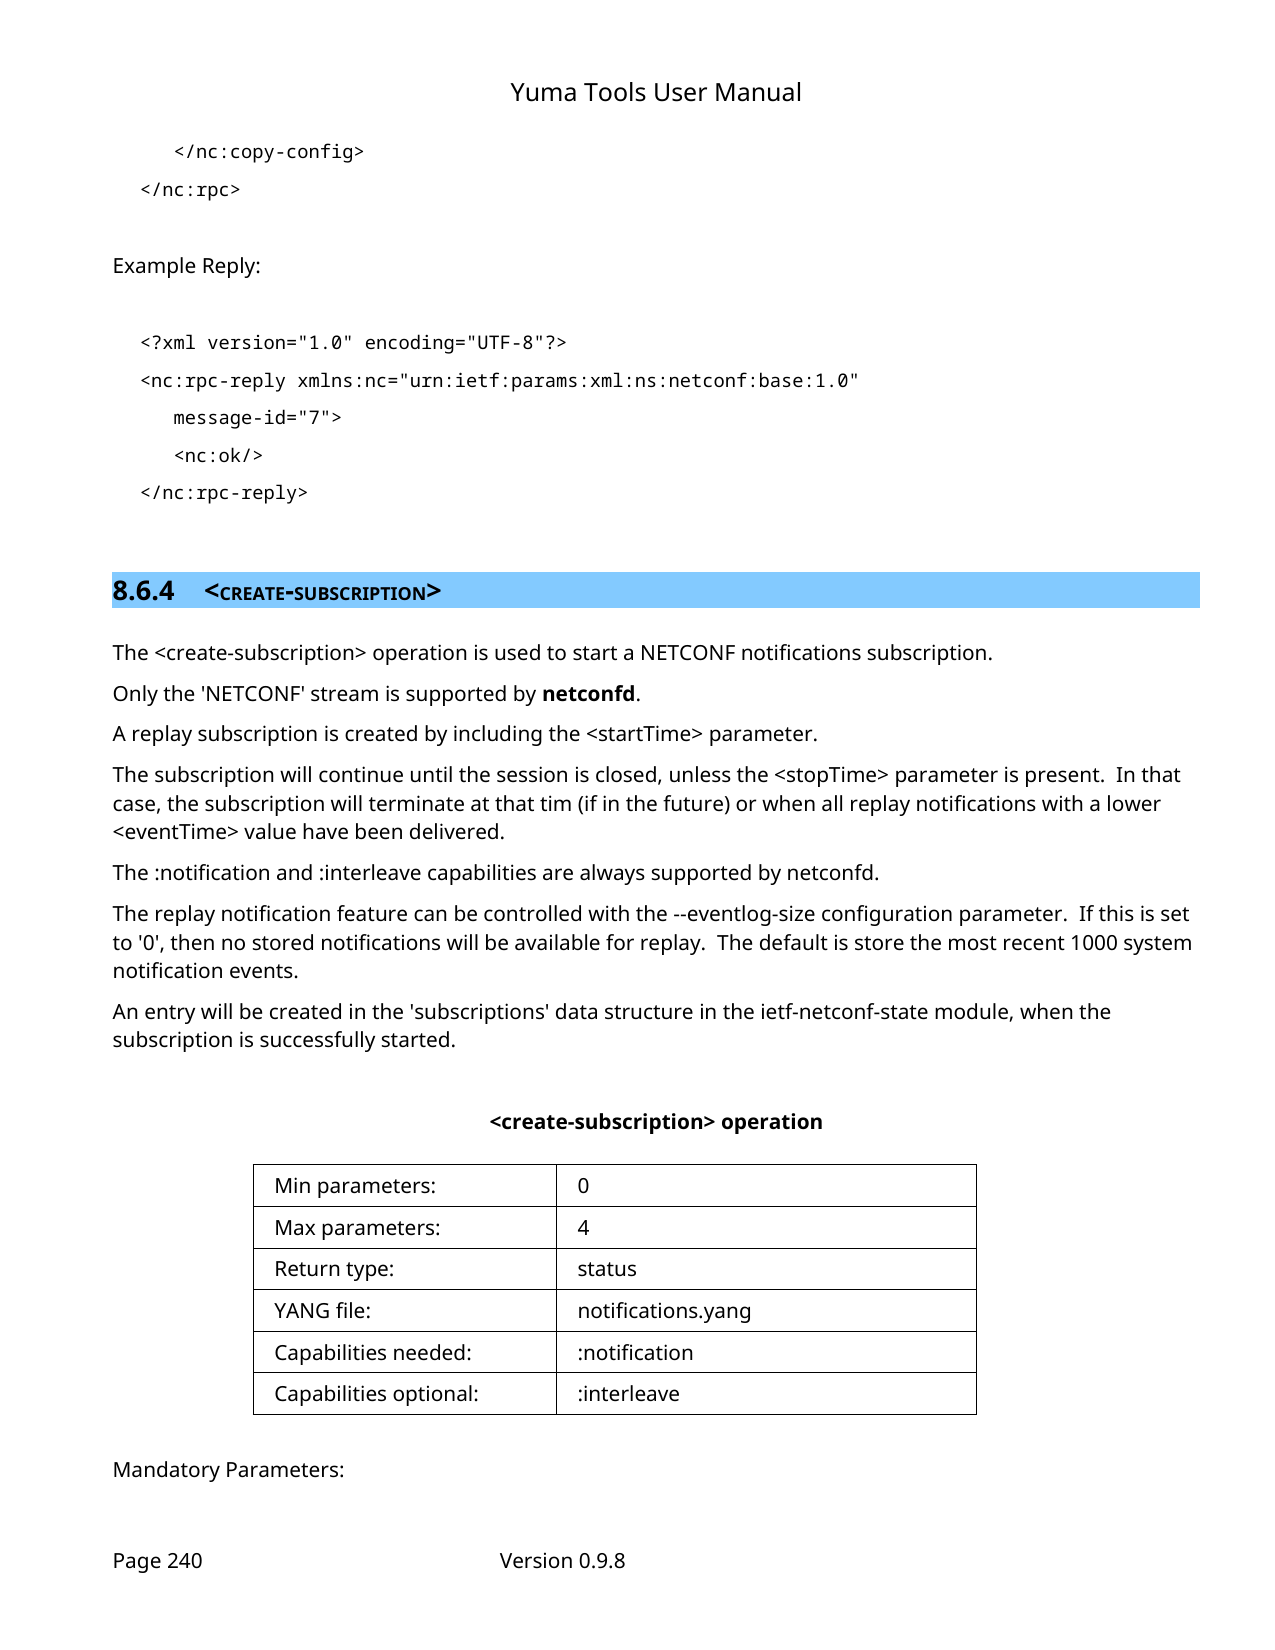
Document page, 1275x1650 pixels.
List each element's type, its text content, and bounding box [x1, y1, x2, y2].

table_header 0 [557, 1165, 976, 1206]
text The :notification and :interleave capabilities are always supported by netconfd. [112, 858, 1200, 887]
table_cell :notification [557, 1332, 976, 1372]
text The subscription will continue until the session is closed, unless the <stopTime> parameter is present. In that case, the subscription will terminate at that tim (if in the future) or when all replay notifications with a lower <eventTime> value have been delivered. [112, 761, 1200, 846]
text The <create-subscription> operation is used to start a NETCONF notifications subscription. [112, 638, 1200, 666]
table_cell YANG file: [254, 1290, 556, 1331]
table_cell Max parameters: [254, 1207, 556, 1247]
text An entry will be created in the 'subscriptions' data structure in the ietf-netconf-state module, when the subscription is successfully started. [112, 997, 1200, 1054]
text </nc:rpc> [139, 176, 1200, 202]
subtitle <create-subscription> [112, 572, 1200, 608]
text Example Reply: [112, 251, 1200, 279]
text </nc:rpc-reply> [139, 479, 1200, 505]
table_cell Capabilities needed: [254, 1332, 556, 1372]
table_cell status [557, 1249, 976, 1289]
table_cell 4 [557, 1207, 976, 1247]
subtitle <create-subscription> operation [127, 1107, 1185, 1136]
table_cell notifications.yang [557, 1290, 976, 1331]
text <nc:rpc-reply xmlns:nc="urn:ietf:params:xml:ns:netconf:base:1.0" [139, 367, 1200, 392]
table_cell :interleave [557, 1373, 976, 1414]
text The replay notification feature can be controlled with the --eventlog-size configuration parameter. If this is set to '0', then no stored notifications will be available for replay. The default is store the most recent 1000 system notification events. [112, 899, 1200, 984]
text <nc:ok/> [139, 442, 1200, 467]
text message-id="7"> [139, 404, 1200, 430]
table_header Min parameters: [254, 1165, 556, 1206]
text A replay subscription is created by including the <startTime> parameter. [112, 719, 1200, 748]
text Only the 'NETCONF' stream is supported by netconfd. [112, 679, 1200, 707]
text Mandatory Parameters: [112, 1456, 1200, 1484]
table_cell Return type: [254, 1249, 556, 1289]
text </nc:copy-config> [139, 138, 1200, 164]
text <?xml version="1.0" encoding="UTF-8"?> [139, 329, 1200, 355]
table_cell Capabilities optional: [254, 1373, 556, 1414]
